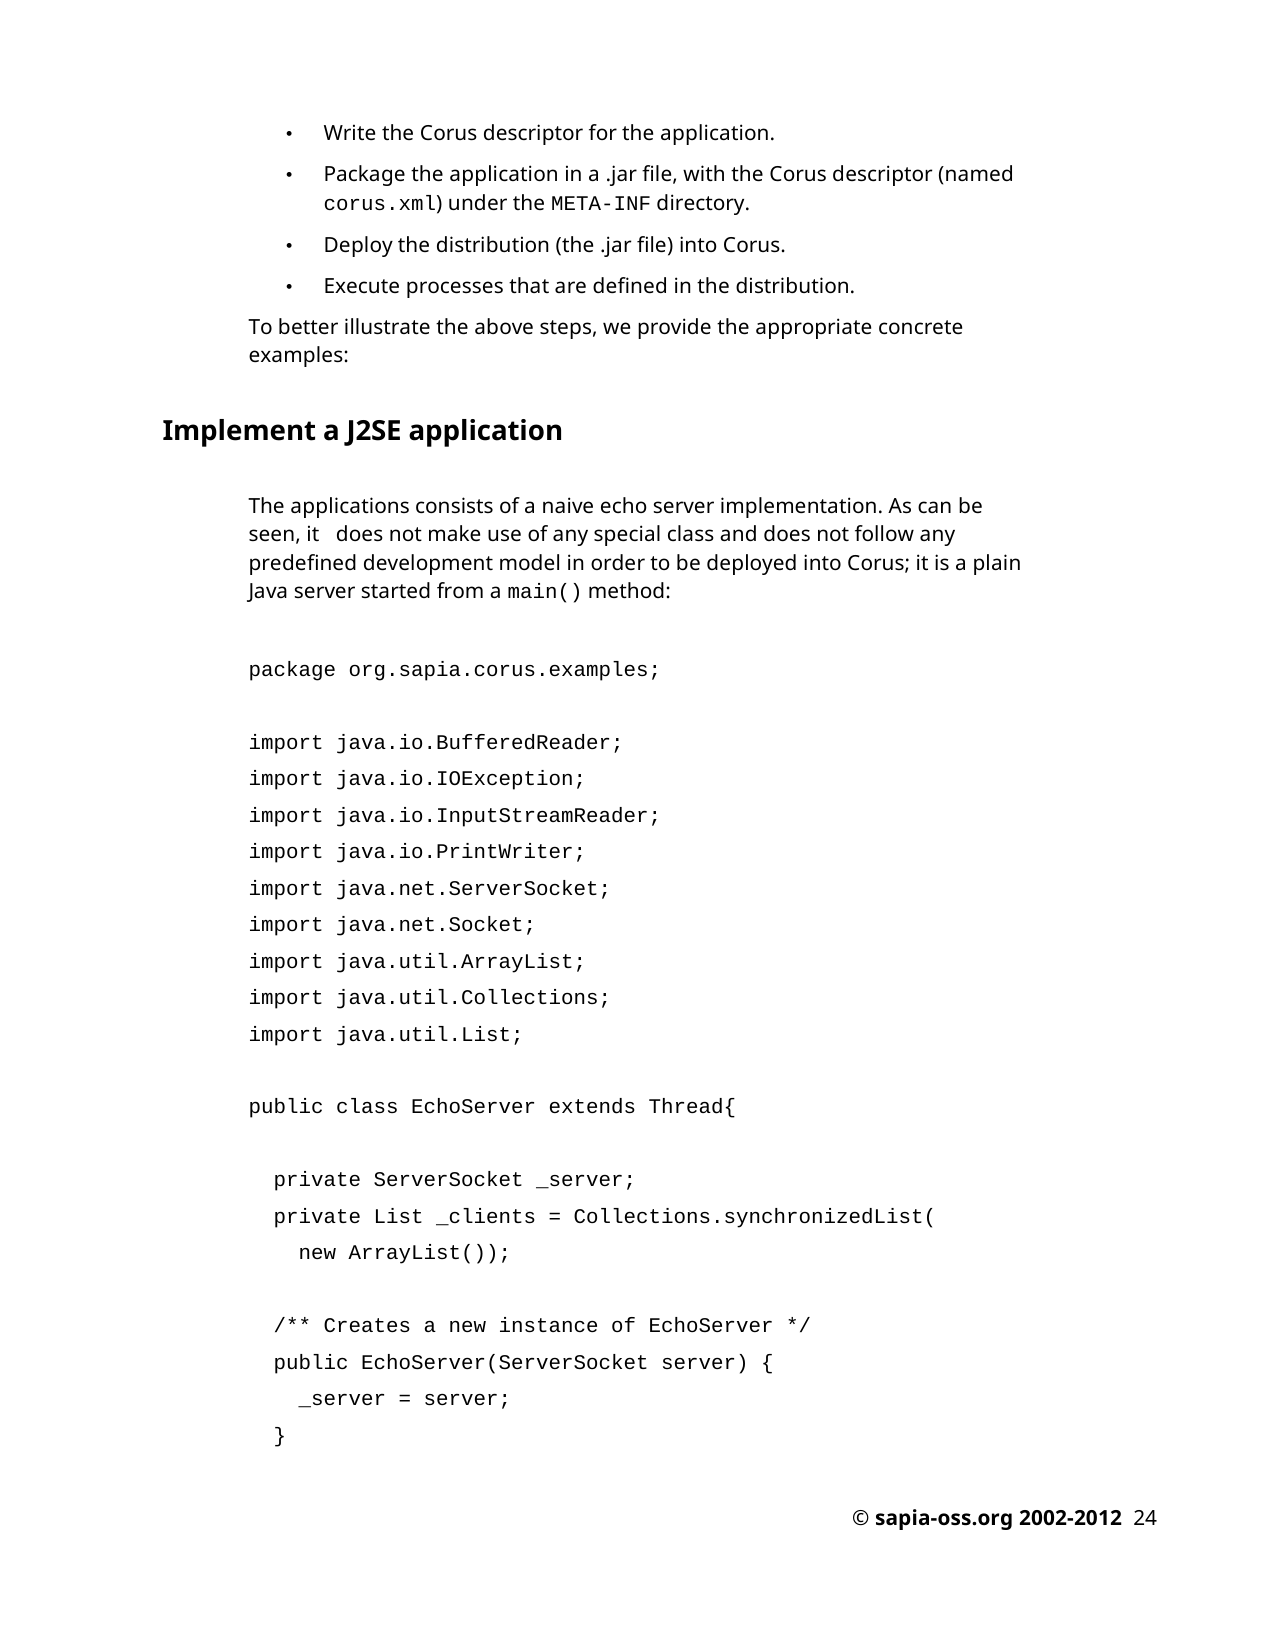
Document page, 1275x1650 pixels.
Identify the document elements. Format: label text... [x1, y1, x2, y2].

list Deploy the distribution (the .jar file) into Corus. [286, 229, 1039, 258]
text public class EchoServer extends Thread{ [248, 1096, 1039, 1120]
text import java.io.InputStreamReader; [248, 805, 1039, 829]
text import java.util.ArrayList; [248, 951, 1039, 974]
text The applications consists of a naive echo server implementation. As can be seen, it does not make use of any special class and does not follow any predefined development model in order to be deployed into Corus; it is a plain Java server started from a main() method: [248, 491, 1039, 605]
text import java.net.ServerSocket; [248, 878, 1039, 902]
text private List _clients = Collections.synchronizedList( [248, 1206, 1039, 1230]
text public EchoServer(ServerSocket server) { [248, 1352, 1039, 1376]
text import java.net.Socket; [248, 914, 1039, 938]
text _server = server; [248, 1388, 1039, 1412]
subtitle Implement a J2SE application [162, 411, 1039, 449]
text package org.sapia.corus.examples; [248, 659, 1039, 683]
list Write the Corus descriptor for the application. [286, 118, 1039, 147]
text import java.io.IOException; [248, 768, 1039, 792]
text To better illustrate the above steps, we provide the appropriate concrete examples: [248, 312, 1039, 369]
list Execute processes that are defined in the distribution. [286, 271, 1039, 299]
text private ServerSocket _server; [248, 1169, 1039, 1193]
text import java.util.Collections; [248, 987, 1039, 1011]
text import java.io.BufferedReader; [248, 732, 1039, 756]
text import java.util.List; [248, 1023, 1039, 1047]
text /** Creates a new instance of EchoServer */ [248, 1315, 1039, 1339]
text new ArrayList()); [248, 1242, 1039, 1266]
text import java.io.PrintWriter; [248, 841, 1039, 865]
text } [248, 1424, 1039, 1448]
list Package the application in a .jar file, with the Corus descriptor (named corus.xml) under the META-INF directory. [286, 159, 1039, 217]
